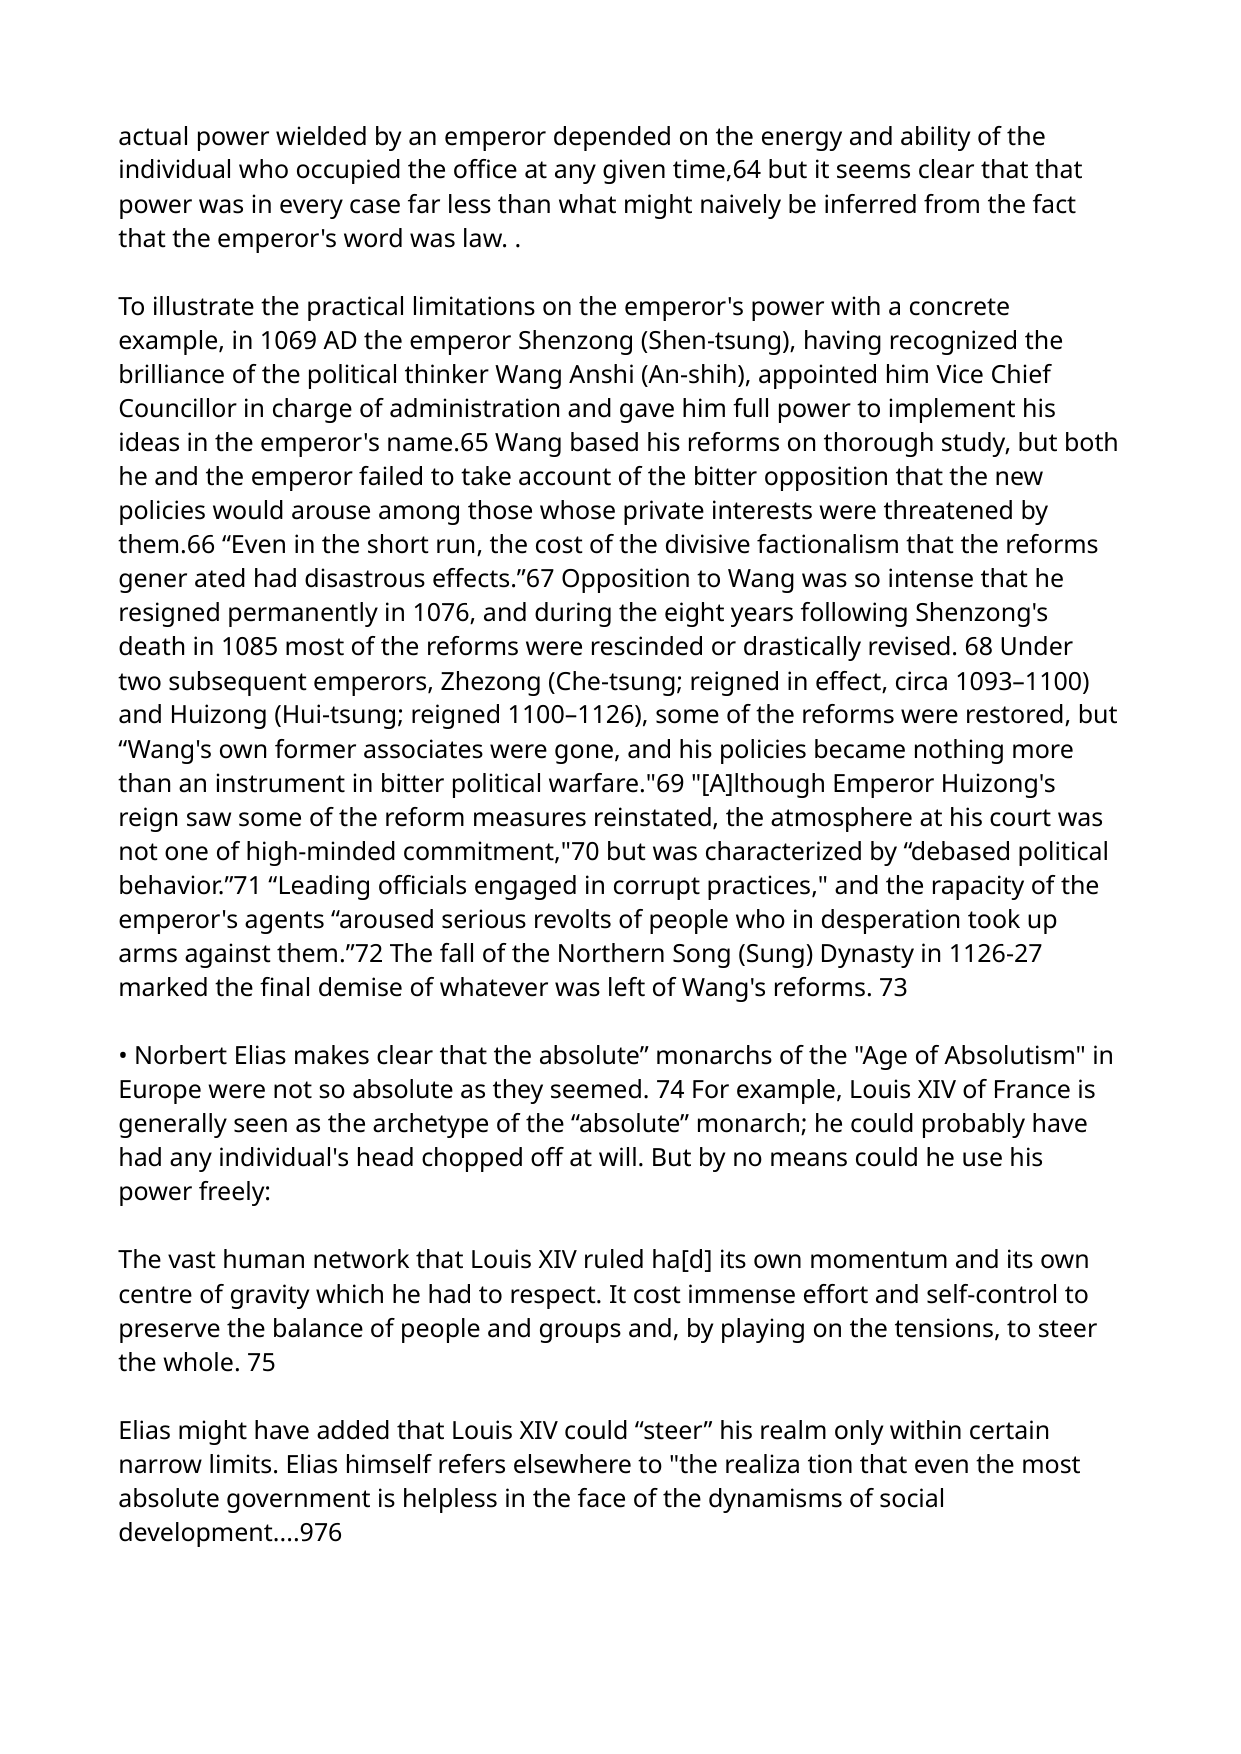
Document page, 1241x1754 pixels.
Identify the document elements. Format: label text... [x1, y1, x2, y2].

text actual power wielded by an emperor depended on the energy and ability of the individual who occupied the office at any given time,64 but it seems clear that that power was in every case far less than what might naively be inferred from the fact that the emperor's word was law. . [118, 118, 1122, 254]
text The vast human network that Louis XIV ruled ha[d] its own momentum and its own centre of gravity which he had to respect. It cost immense effort and self-control to preserve the balance of people and groups and, by playing on the tensions, to steer the whole. 75 [118, 1242, 1122, 1378]
text • Norbert Elias makes clear that the absolute” monarchs of the "Age of Absolutism" in Europe were not so absolute as they seemed. 74 For example, Louis XIV of France is generally seen as the archetype of the “absolute” monarch; he could probably have had any individual's head chopped off at will. But by no means could he use his power freely: [118, 1038, 1122, 1208]
text Elias might have added that Louis XIV could “steer” his realm only within certain narrow limits. Elias himself refers elsewhere to "the realiza tion that even the most absolute government is helpless in the face of the dynamisms of social development....976 [118, 1412, 1122, 1549]
text To illustrate the practical limitations on the emperor's power with a concrete example, in 1069 AD the emperor Shenzong (Shen-tsung), having recognized the brilliance of the political thinker Wang Anshi (An-shih), appointed him Vice Chief Councillor in charge of administration and gave him full power to implement his ideas in the emperor's name.65 Wang based his reforms on thorough study, but both he and the emperor failed to take account of the bitter opposition that the new policies would arouse among those whose private interests were threatened by them.66 “Even in the short run, the cost of the divisive factionalism that the reforms gener ated had disastrous effects.”67 Opposition to Wang was so intense that he resigned permanently in 1076, and during the eight years following Shenzong's death in 1085 most of the reforms were rescinded or drastically revised. 68 Under two subsequent emperors, Zhezong (Che-tsung; reigned in effect, circa 1093–1100) and Huizong (Hui-tsung; reigned 1100–1126), some of the reforms were restored, but “Wang's own former associates were gone, and his policies became nothing more than an instrument in bitter political warfare."69 "[A]lthough Emperor Huizong's reign saw some of the reform measures reinstated, the atmosphere at his court was not one of high-minded commitment,"70 but was characterized by “debased political behavior.”71 “Leading officials engaged in corrupt practices," and the rapacity of the emperor's agents “aroused serious revolts of people who in desperation took up arms against them.”72 The fall of the Northern Song (Sung) Dynasty in 1126-27 marked the final demise of whatever was left of Wang's reforms. 73 [118, 288, 1122, 1004]
